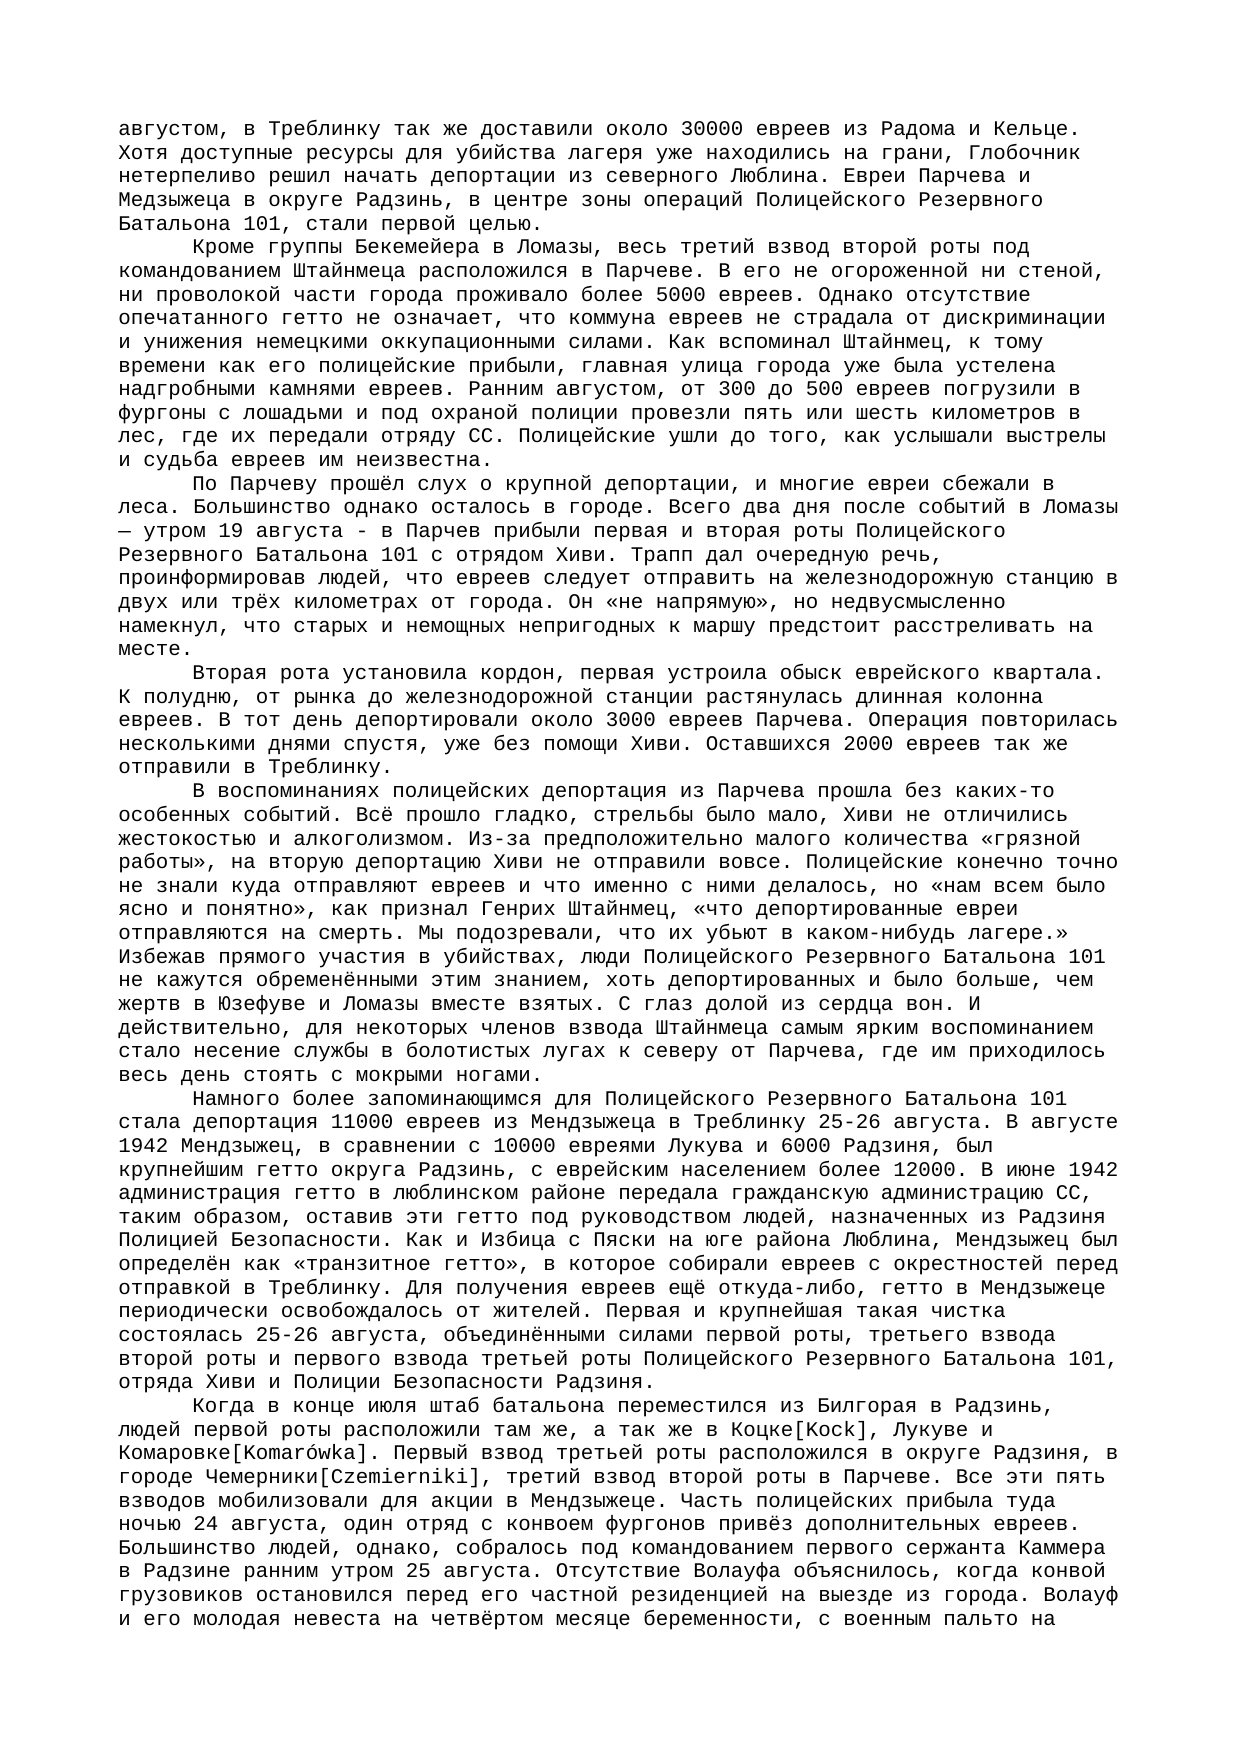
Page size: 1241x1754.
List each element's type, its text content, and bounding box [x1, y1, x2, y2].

text Кроме группы Бекемейера в Ломазы, весь третий взвод второй роты под командованием Штайнмеца расположился в Парчеве. В его не огороженной ни стеной, ни проволокой части города проживало более 5000 евреев. Однако отсутствие опечатанного гетто не означает, что коммуна евреев не страдала от дискриминации и унижения немецкими оккупационными силами. Как вспоминал Штайнмец, к тому времени как его полицейские прибыли, главная улица города уже была устелена надгробными камнями евреев. Ранним августом, от 300 до 500 евреев погрузили в фургоны с лошадьми и под охраной полиции провезли пять или шесть километров в лес, где их передали отряду СС. Полицейские ушли до того, как услышали выстрелы и судьба евреев им неизвестна. [118, 236, 1122, 473]
text Намного более запоминающимся для Полицейского Резервного Батальона 101 стала депортация 11000 евреев из Мендзыжеца в Треблинку 25-26 августа. В августе 1942 Мендзыжец, в сравнении с 10000 евреями Лукува и 6000 Радзиня, был крупнейшим гетто округа Радзинь, с еврейским населением более 12000. В июне 1942 администрация гетто в люблинском районе передала гражданскую администрацию СС, таким образом, оставив эти гетто под руководством людей, назначенных из Радзиня Полицией Безопасности. Как и Избица с Пяски на юге района Люблина, Мендзыжец был определён как «транзитное гетто», в которое собирали евреев с окрестностей перед отправкой в Треблинку. Для получения евреев ещё откуда-либо, гетто в Мендзыжеце периодически освобождалось от жителей. Первая и крупнейшая такая чистка состоялась 25-26 августа, объединёнными силами первой роты, третьего взвода второй роты и первого взвода третьей роты Полицейского Резервного Батальона 101, отряда Хиви и Полиции Безопасности Радзиня. [118, 1088, 1122, 1395]
text августом, в Треблинку так же доставили около 30000 евреев из Радома и Кельце. Хотя доступные ресурсы для убийства лагеря уже находились на грани, Глобочник нетерпеливо решил начать депортации из северного Люблина. Евреи Парчева и Медзыжеца в округе Радзинь, в центре зоны операций Полицейского Резервного Батальона 101, стали первой целью. [118, 118, 1122, 236]
text В воспоминаниях полицейских депортация из Парчева прошла без каких-то особенных событий. Всё прошло гладко, стрельбы было мало, Хиви не отличились жестокостью и алкоголизмом. Из-за предположительно малого количества «грязной работы», на вторую депортацию Хиви не отправили вовсе. Полицейские конечно точно не знали куда отправляют евреев и что именно с ними делалось, но «нам всем было ясно и понятно», как признал Генрих Штайнмец, «что депортированные евреи отправляются на смерть. Мы подозревали, что их убьют в каком-нибудь лагере.» Избежав прямого участия в убийствах, люди Полицейского Резервного Батальона 101 не кажутся обременёнными этим знанием, хоть депортированных и было больше, чем жертв в Юзефуве и Ломазы вместе взятых. С глаз долой из сердца вон. И действительно, для некоторых членов взвода Штайнмеца самым ярким воспоминанием стало несение службы в болотистых лугах к северу от Парчева, где им приходилось весь день стоять с мокрыми ногами. [118, 780, 1122, 1088]
text По Парчеву прошёл слух о крупной депортации, и многие евреи сбежали в леса. Большинство однако осталось в городе. Всего два дня после событий в Ломазы — утром 19 августа - в Парчев прибыли первая и вторая роты Полицейского Резервного Батальона 101 с отрядом Хиви. Трапп дал очередную речь, проинформировав людей, что евреев следует отправить на железнодорожную станцию в двух или трёх километрах от города. Он «не напрямую», но недвусмысленно намекнул, что старых и немощных непригодных к маршу предстоит расстреливать на месте. [118, 473, 1122, 662]
text Когда в конце июля штаб батальона переместился из Билгорая в Радзинь, людей первой роты расположили там же, а так же в Коцке[Kock], Лукуве и Комаровке[Komarówka]. Первый взвод третьей роты расположился в округе Радзиня, в городе Чемерники[Czemierniki], третий взвод второй роты в Парчеве. Все эти пять взводов мобилизовали для акции в Мендзыжеце. Часть полицейских прибыла туда ночью 24 августа, один отряд с конвоем фургонов привёз дополнительных евреев. Большинство людей, однако, собралось под командованием первого сержанта Каммера в Радзине ранним утром 25 августа. Отсутствие Волауфа объяснилось, когда конвой грузовиков остановился перед его частной резиденцией на выезде из города. Волауф и его молодая невеста на четвёртом месяце беременности, с военным пальто на [118, 1395, 1122, 1631]
text Вторая рота установила кордон, первая устроила обыск еврейского квартала. К полудню, от рынка до железнодорожной станции растянулась длинная колонна евреев. В тот день депортировали около 3000 евреев Парчева. Операция повторилась несколькими днями спустя, уже без помощи Хиви. Оставшихся 2000 евреев так же отправили в Треблинку. [118, 662, 1122, 780]
